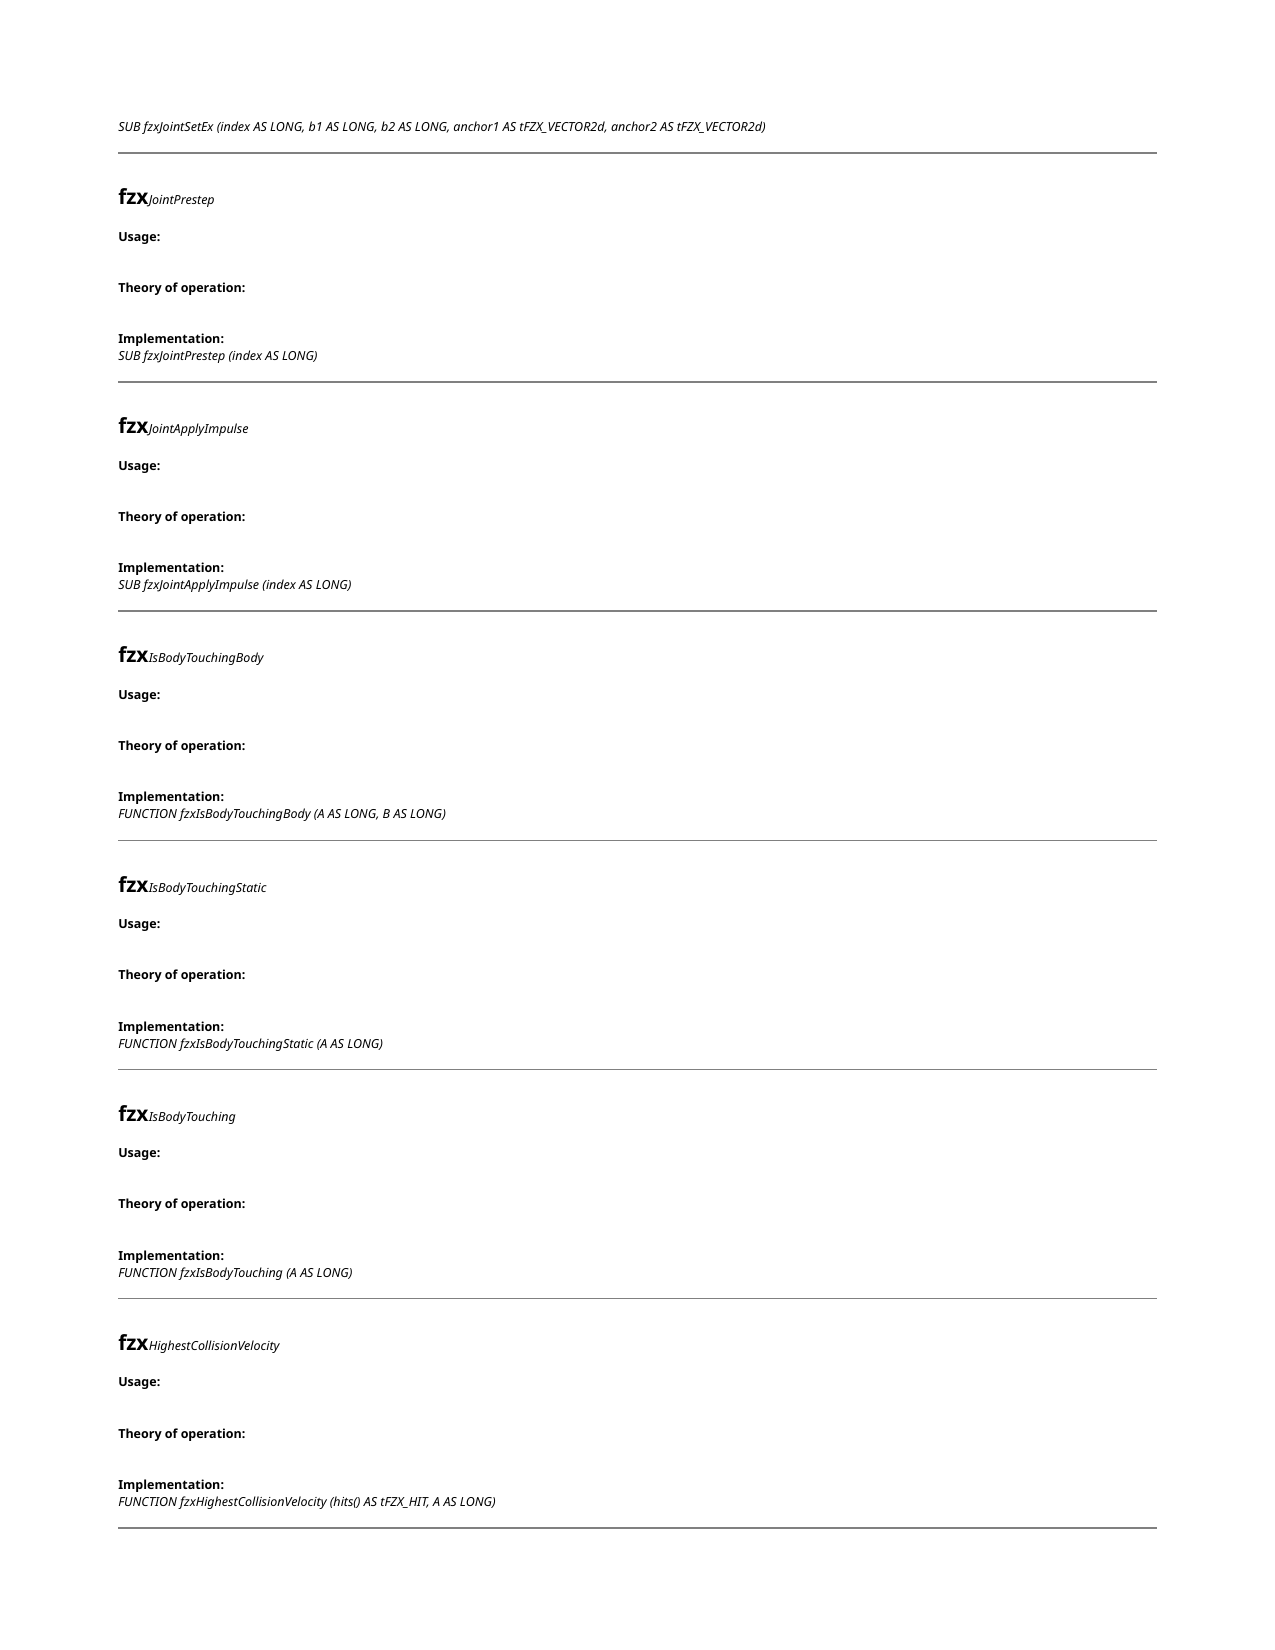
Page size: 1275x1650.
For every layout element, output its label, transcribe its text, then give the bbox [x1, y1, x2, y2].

text fzxHighestCollisionVelocity [118, 1328, 1157, 1356]
text FUNCTION fzxHighestCollisionVelocity (hits() AS tFZX_HIT, A AS LONG) [118, 1493, 1157, 1510]
text SUB fzxJointApplyImpulse (index AS LONG) [118, 576, 1157, 593]
text FUNCTION fzxIsBodyTouchingBody (A AS LONG, B AS LONG) [118, 806, 1157, 823]
text fzxIsBodyTouchingBody [118, 641, 1157, 669]
text FUNCTION fzxIsBodyTouchingStatic (A AS LONG) [118, 1035, 1157, 1052]
text Implementation: [118, 788, 1157, 806]
text Usage: [118, 686, 1157, 703]
text FUNCTION fzxIsBodyTouching (A AS LONG) [118, 1264, 1157, 1281]
text Theory of operation: [118, 1196, 1157, 1213]
text fzxIsBodyTouching [118, 1099, 1157, 1127]
text SUB fzxJointSetEx (index AS LONG, b1 AS LONG, b2 AS LONG, anchor1 AS tFZX_VECTOR2d, anchor2 AS tFZX_VECTOR2d) [118, 118, 1157, 135]
text Implementation: [118, 330, 1157, 347]
text fzxJointPrestep [118, 182, 1157, 211]
text Theory of operation: [118, 1425, 1157, 1442]
text Implementation: [118, 1247, 1157, 1264]
text Usage: [118, 457, 1157, 474]
text Usage: [118, 228, 1157, 245]
text Theory of operation: [118, 508, 1157, 525]
text Usage: [118, 1144, 1157, 1161]
text Implementation: [118, 559, 1157, 576]
text fzxJointApplyImpulse [118, 411, 1157, 440]
text Usage: [118, 1373, 1157, 1391]
text SUB fzxJointPrestep (index AS LONG) [118, 347, 1157, 364]
text Implementation: [118, 1018, 1157, 1035]
text Theory of operation: [118, 966, 1157, 983]
text Usage: [118, 915, 1157, 932]
text Theory of operation: [118, 737, 1157, 754]
text Implementation: [118, 1476, 1157, 1493]
text fzxIsBodyTouchingStatic [118, 870, 1157, 898]
text Theory of operation: [118, 279, 1157, 296]
